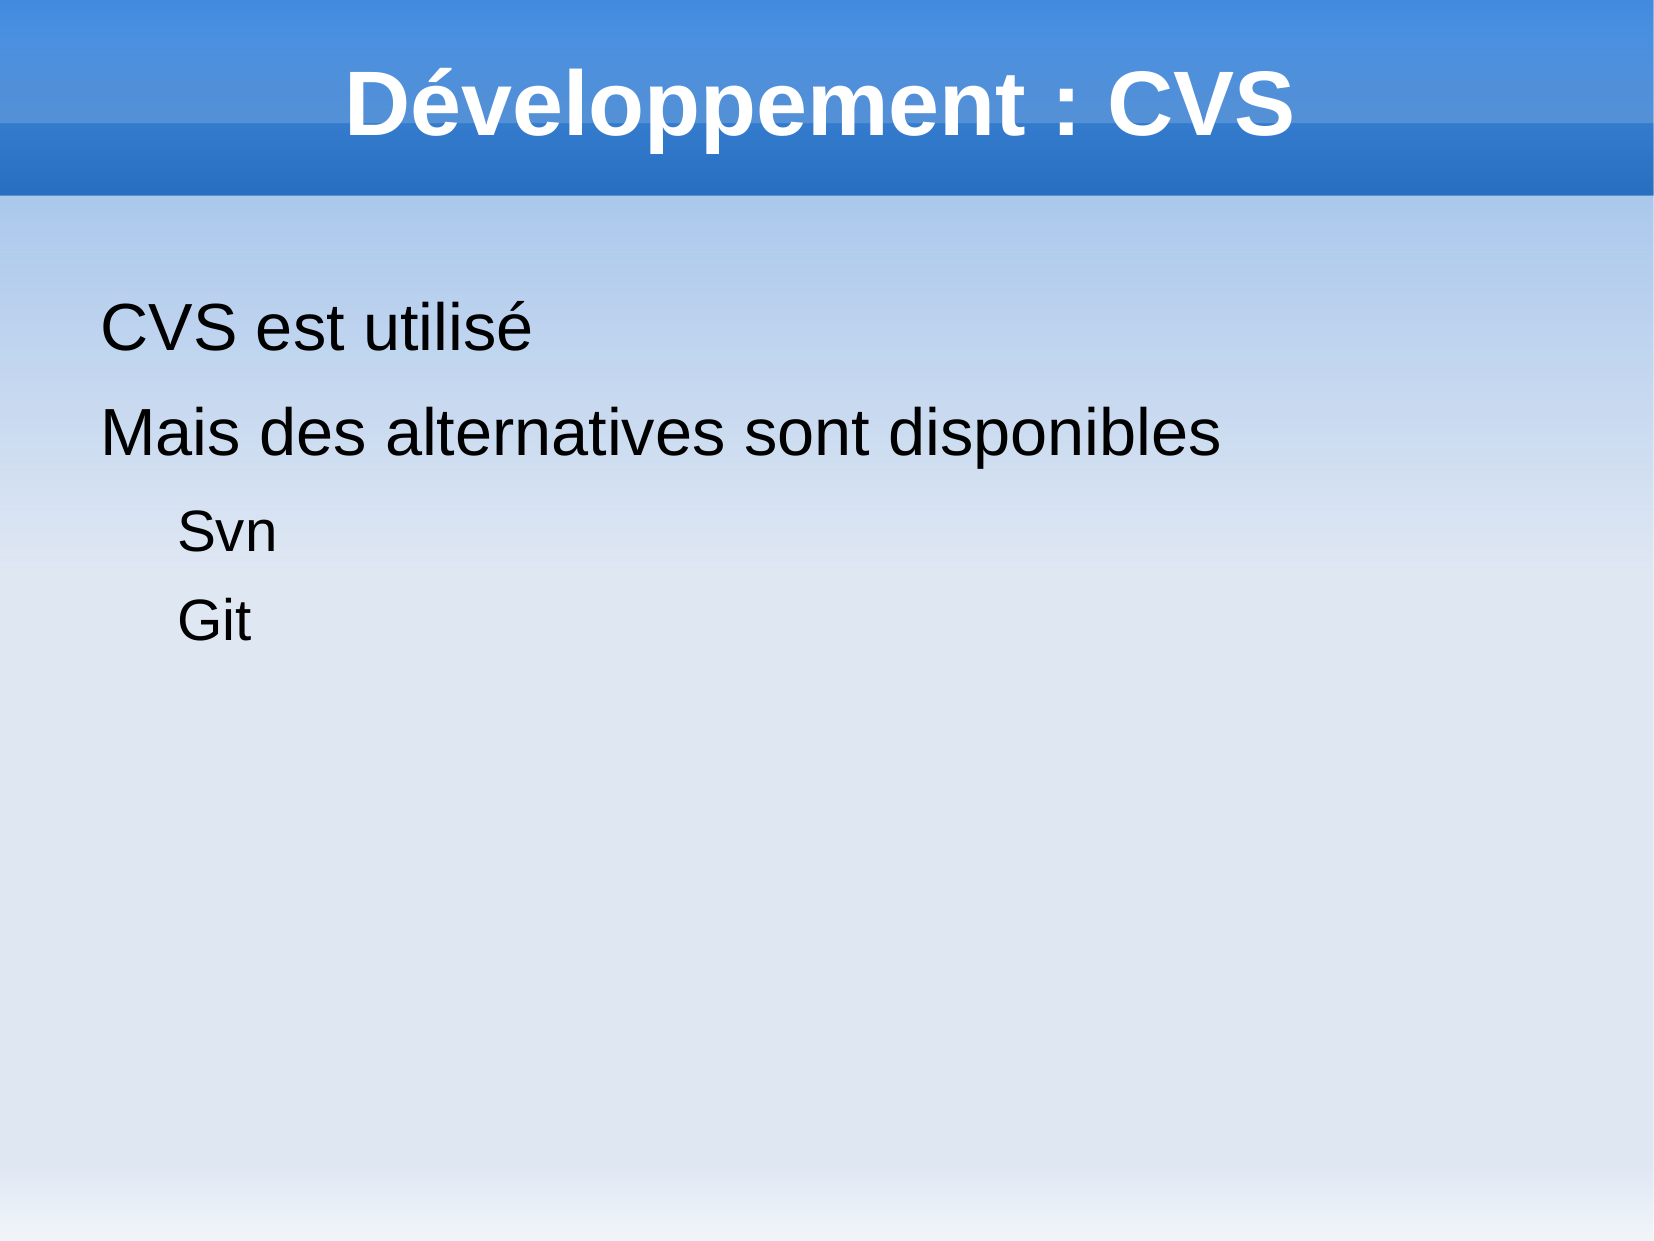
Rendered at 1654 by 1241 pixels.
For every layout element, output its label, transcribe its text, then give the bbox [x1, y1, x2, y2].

list CVS est utilisé Mais des alternatives sont disponibles Svn Git [82, 290, 1571, 1094]
picture [0, 0, 1654, 1241]
title Développement : CVS [76, 7, 1565, 200]
